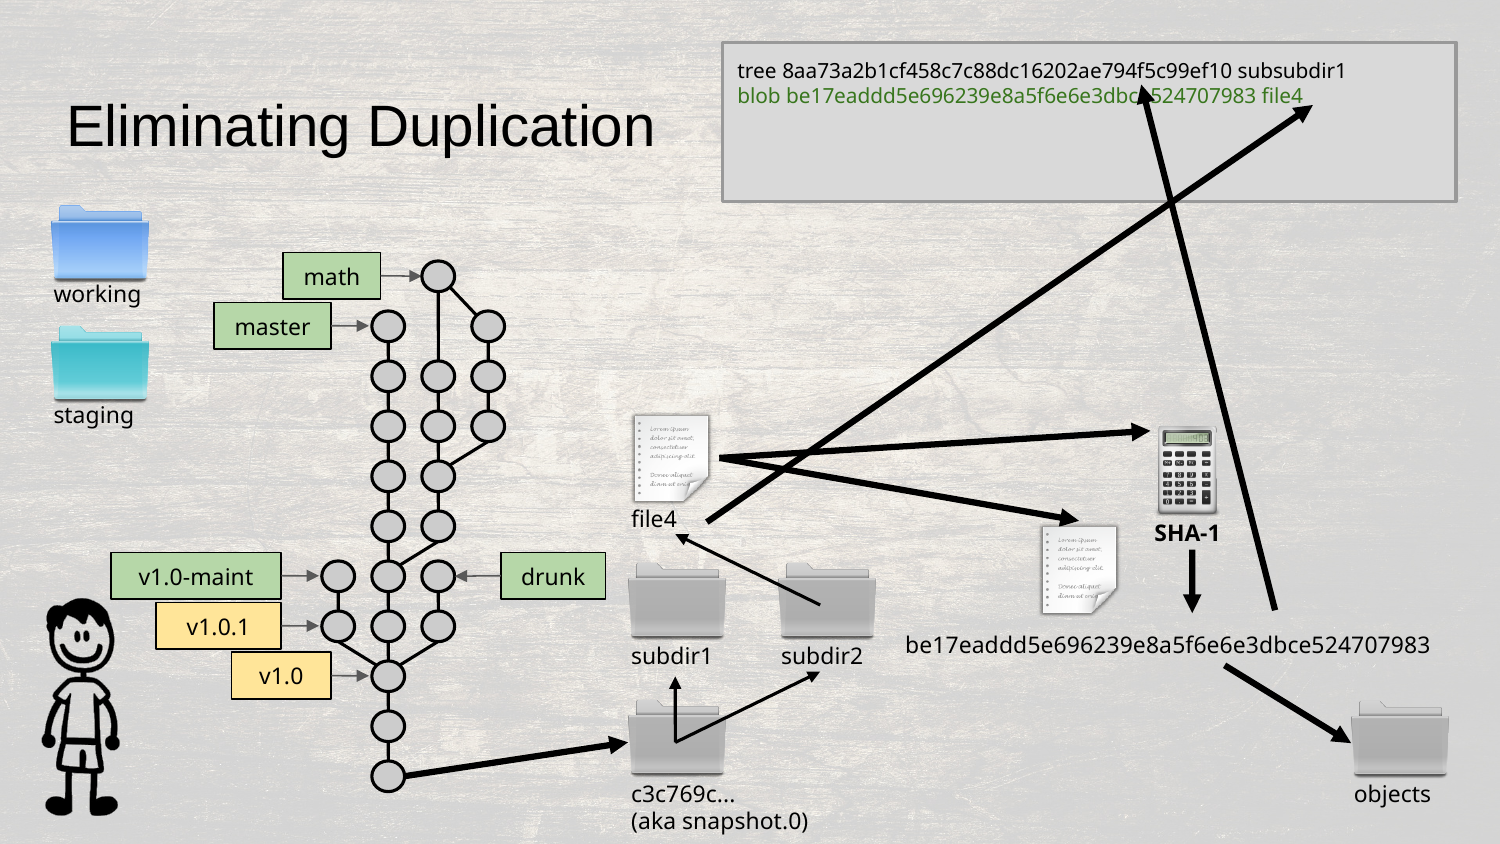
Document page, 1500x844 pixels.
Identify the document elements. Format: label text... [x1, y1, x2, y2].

text_box [371, 711, 405, 742]
text_box math [283, 252, 381, 300]
text_box [471, 310, 505, 342]
text_box [421, 560, 455, 592]
text_box v1.0-maint [110, 552, 282, 600]
text_box subdir2 [765, 626, 966, 693]
text_box [421, 411, 455, 442]
text_box [421, 611, 455, 642]
text_box [371, 511, 405, 542]
text_box file4 [615, 489, 816, 556]
text_box [471, 411, 505, 442]
text_box v1.0.1 [156, 602, 282, 650]
text_box [371, 310, 405, 342]
text_box [371, 461, 405, 492]
text_box [421, 511, 455, 542]
text_box master [214, 302, 332, 350]
text_box [321, 611, 355, 642]
title Eliminating Duplication [51, 72, 722, 167]
text_box tree 8aa73a2b1cf458c7c88dc16202ae794f5c99ef10 subsubdir1 blob be17eaddd5e696239e8a5f6e6e3dbce524707983 file4 [722, 42, 1457, 202]
text_box subdir1 [615, 626, 765, 693]
text_box staging [38, 385, 239, 452]
text_box [421, 361, 455, 392]
text_box be17eaddd5e696239e8a5f6e6e3dbce524707983 [890, 615, 1495, 682]
text_box objects [1338, 765, 1500, 832]
text_box [421, 260, 455, 292]
text_box v1.0 [231, 652, 332, 700]
text_box [371, 561, 405, 592]
text_box [421, 461, 455, 492]
text_box [471, 361, 505, 392]
text_box [371, 411, 405, 442]
text_box [371, 761, 405, 792]
text_box working [38, 265, 239, 332]
text_box drunk [500, 552, 606, 600]
text_box [321, 560, 355, 592]
text_box [371, 611, 405, 642]
text_box [371, 661, 405, 692]
text_box [371, 361, 405, 392]
text_box c3c769c... (aka snapshot.0) [615, 764, 877, 831]
picture [0, 0, 1500, 844]
text_box SHA-1 [1139, 503, 1245, 551]
